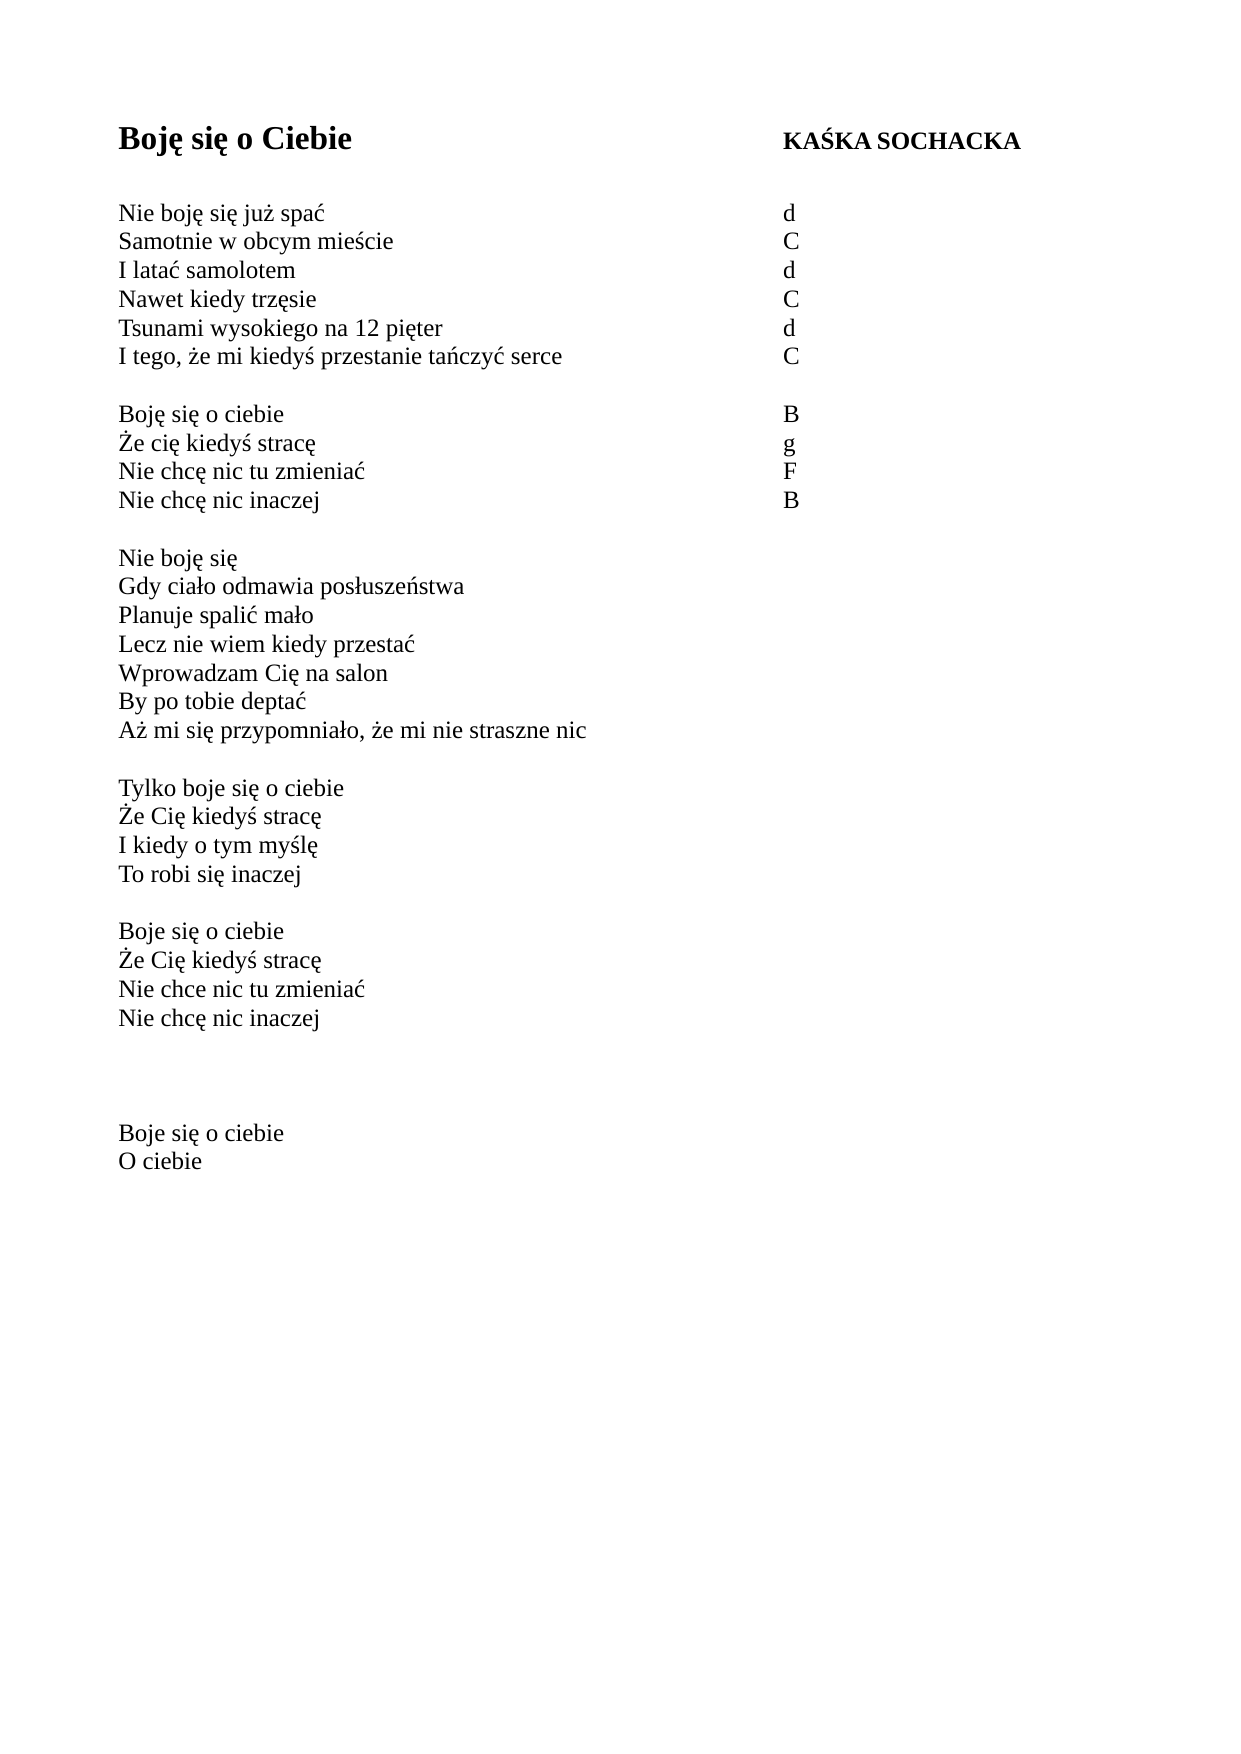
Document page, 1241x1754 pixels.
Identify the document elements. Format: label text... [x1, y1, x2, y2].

text Nie boję się Gdy ciało odmawia posłuszeństwa Planuje spalić mało Lecz nie wiem kiedy przestać Wprowadzam Cię na salon By po tobie deptać Aż mi się przypomniało, że mi nie straszne nic [118, 543, 1122, 744]
text Tylko boje się o ciebie Że Cię kiedyś stracę I kiedy o tym myślę To robi się inaczej [118, 773, 1122, 888]
text Nie boję się już spać d Samotnie w obcym mieście C I latać samolotem d Nawet kiedy trzęsie C Tsunami wysokiego na 12 pięter d I tego, że mi kiedyś przestanie tańczyć serce C [118, 198, 1122, 370]
text Boje się o ciebie Że Cię kiedyś stracę Nie chce nic tu zmieniać Nie chcę nic inaczej [118, 888, 1122, 1031]
text Boję się o ciebie B Że cię kiedyś stracę g Nie chcę nic tu zmieniać F Nie chcę nic inaczej B [118, 399, 1122, 514]
subtitle Boję się o Ciebie KAŚKA SOCHACKA [118, 118, 1122, 156]
text Boje się o ciebie O ciebie [118, 1118, 1122, 1175]
